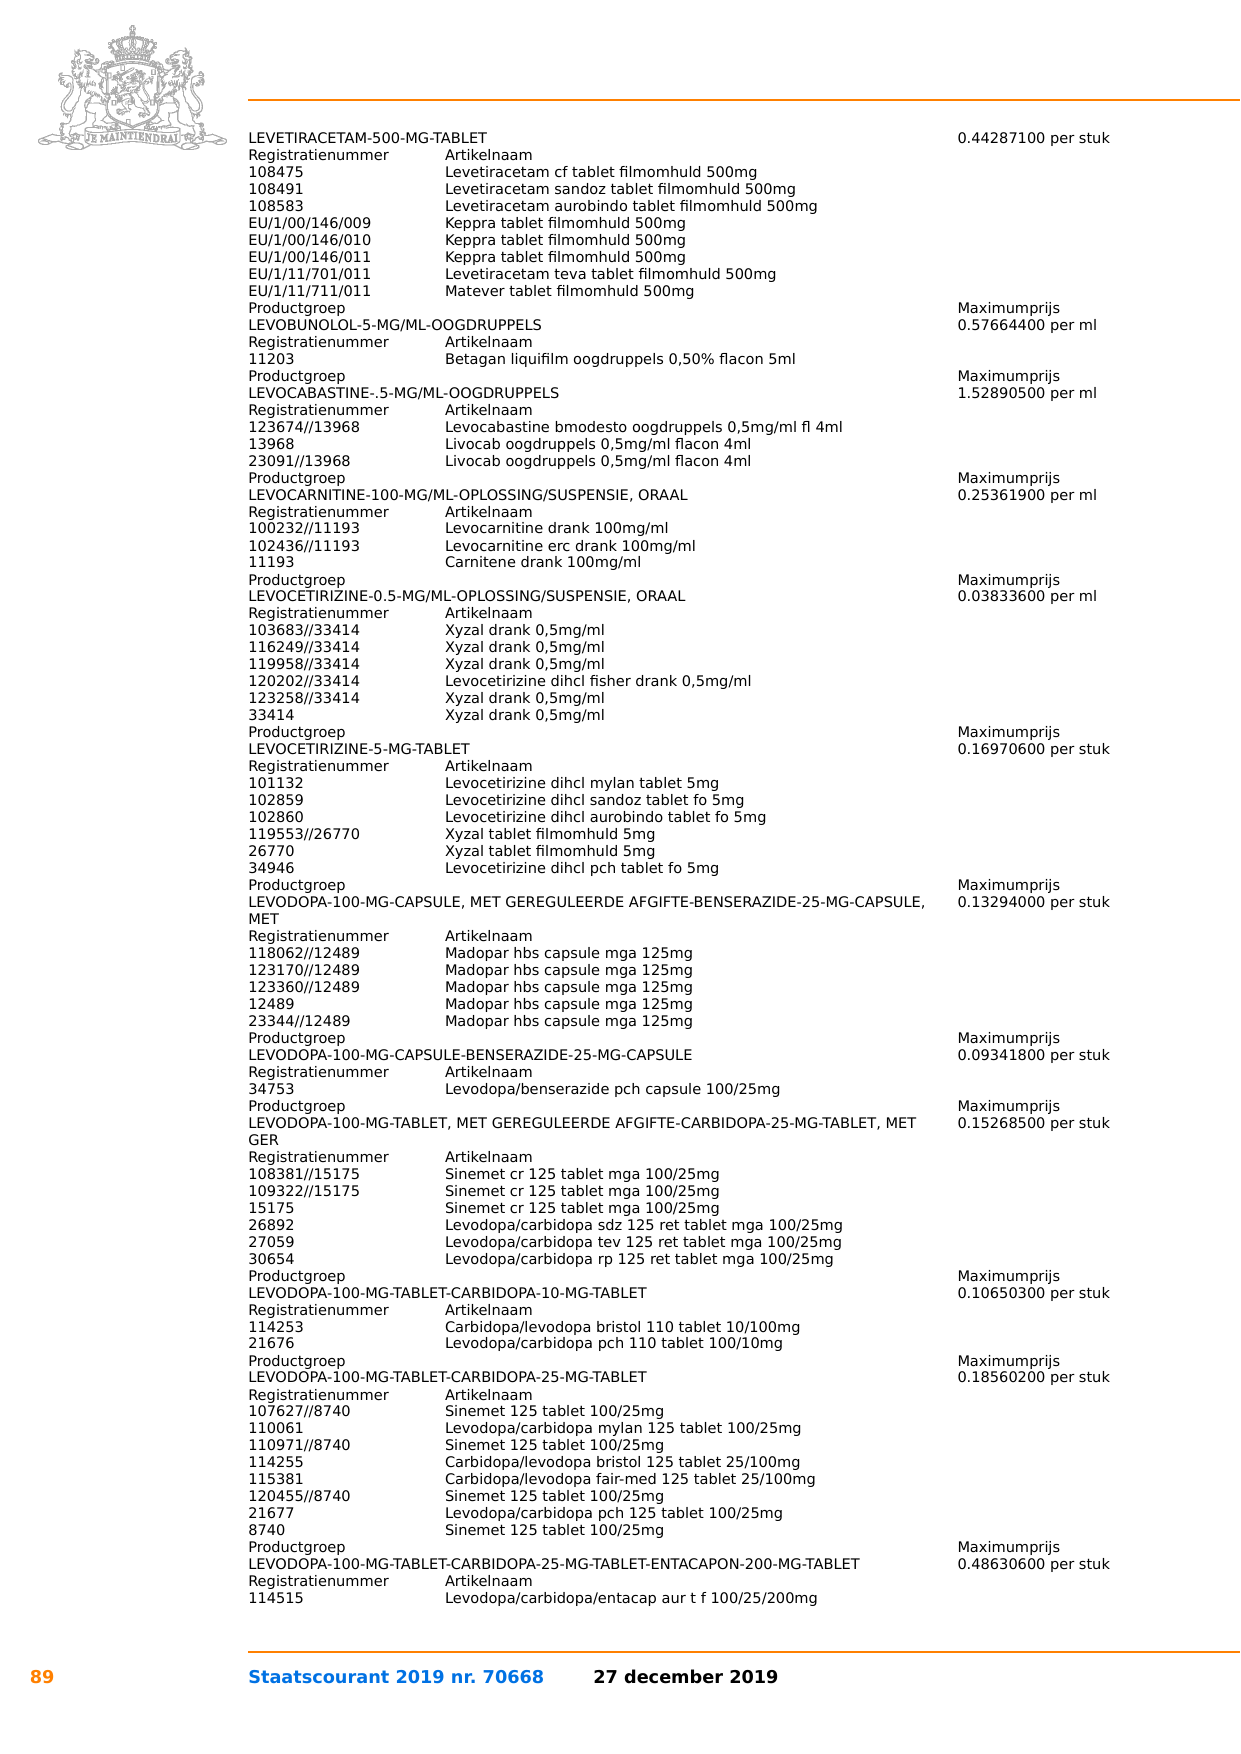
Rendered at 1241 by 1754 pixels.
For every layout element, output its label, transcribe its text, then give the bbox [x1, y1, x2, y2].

table_cell Maximumprijs [951, 571, 1163, 588]
table_cell [951, 436, 1163, 452]
table_cell [951, 826, 1163, 843]
table_cell Productgroep [248, 368, 439, 384]
table_cell [439, 1268, 951, 1284]
table_cell [951, 928, 1163, 945]
table_cell [439, 1030, 951, 1047]
table_cell 13968 [248, 436, 439, 452]
table_cell 123170//12489 [248, 962, 439, 979]
table_cell Levocabastine bmodesto oogdruppels 0,5mg/ml fl 4ml [439, 419, 951, 436]
table_cell [951, 198, 1163, 215]
table_cell Levocetirizine dihcl mylan tablet 5mg [439, 775, 951, 792]
table_cell [951, 809, 1163, 826]
table_cell Levocetirizine dihcl pch tablet fo 5mg [439, 860, 951, 877]
table_cell [951, 690, 1163, 707]
table_cell [439, 1098, 951, 1115]
table_cell Madopar hbs capsule mga 125mg [439, 1013, 951, 1030]
table_cell Registratienummer [248, 334, 439, 351]
table_cell Productgroep [248, 470, 439, 486]
table_cell [951, 673, 1163, 690]
table_cell [951, 249, 1163, 266]
table_cell [951, 1522, 1163, 1539]
table_cell 1.52890500 per ml [951, 385, 1163, 402]
table_cell LEVETIRACETAM-500-MG-TABLET [248, 130, 951, 147]
table_cell [951, 504, 1163, 520]
table_cell Xyzal tablet filmomhuld 5mg [439, 843, 951, 860]
table_cell Levodopa/carbidopa pch 110 tablet 100/10mg [439, 1335, 951, 1352]
table_cell Artikelnaam [439, 402, 951, 418]
table_cell [951, 1013, 1163, 1030]
table_cell [439, 470, 951, 486]
table_cell Sinemet 125 tablet 100/25mg [439, 1488, 951, 1505]
table_cell 102436//11193 [248, 538, 439, 554]
table_cell [951, 979, 1163, 996]
table_cell Productgroep [248, 1539, 439, 1556]
table_cell Levodopa/benserazide pch capsule 100/25mg [439, 1081, 951, 1098]
table_cell Artikelnaam [439, 1301, 951, 1318]
table_cell Artikelnaam [439, 1064, 951, 1081]
table_cell Registratienummer [248, 402, 439, 418]
table_cell LEVODOPA-100-MG-TABLET-CARBIDOPA-25-MG-TABLET-ENTACAPON-200-MG-TABLET [248, 1556, 951, 1573]
table_cell 0.15268500 per stuk [951, 1115, 1163, 1149]
table_cell Matever tablet filmomhuld 500mg [439, 283, 951, 300]
table_cell Maximumprijs [951, 368, 1163, 384]
table_cell [951, 605, 1163, 622]
table_cell [951, 1471, 1163, 1488]
table_cell 118062//12489 [248, 945, 439, 962]
table_cell 0.25361900 per ml [951, 486, 1163, 503]
table_cell 27059 [248, 1234, 439, 1251]
table_cell Madopar hbs capsule mga 125mg [439, 945, 951, 962]
table_cell 26892 [248, 1217, 439, 1233]
table_cell 0.10650300 per stuk [951, 1285, 1163, 1301]
table_cell [951, 843, 1163, 860]
table_cell Livocab oogdruppels 0,5mg/ml flacon 4ml [439, 453, 951, 469]
table_cell Levetiracetam teva tablet filmomhuld 500mg [439, 266, 951, 283]
table_cell 11203 [248, 351, 439, 368]
table_cell 34946 [248, 860, 439, 877]
table_cell Productgroep [248, 1030, 439, 1047]
picture [38, 25, 227, 150]
table_cell Registratienummer [248, 758, 439, 775]
table_cell Xyzal drank 0,5mg/ml [439, 690, 951, 707]
table_cell 119553//26770 [248, 826, 439, 843]
table_cell 107627//8740 [248, 1403, 439, 1420]
table_cell Registratienummer [248, 928, 439, 945]
table_cell Levodopa/carbidopa rp 125 ret tablet mga 100/25mg [439, 1251, 951, 1267]
table_cell LEVODOPA-100-MG-TABLET-CARBIDOPA-25-MG-TABLET [248, 1369, 951, 1386]
table_cell Artikelnaam [439, 1386, 951, 1403]
table_cell Registratienummer [248, 1573, 439, 1590]
table_cell [951, 419, 1163, 436]
table_cell Levodopa/carbidopa/entacap aur t f 100/25/200mg [439, 1590, 951, 1607]
table_cell 102860 [248, 809, 439, 826]
table_cell Registratienummer [248, 147, 439, 164]
table_cell [951, 266, 1163, 283]
table_cell Registratienummer [248, 1386, 439, 1403]
table_cell [951, 1217, 1163, 1233]
table_cell 34753 [248, 1081, 439, 1098]
table_cell [951, 1301, 1163, 1318]
table_cell [951, 147, 1163, 164]
table_cell Maximumprijs [951, 1030, 1163, 1047]
table_cell EU/1/00/146/011 [248, 249, 439, 266]
table_cell LEVODOPA-100-MG-TABLET-CARBIDOPA-10-MG-TABLET [248, 1285, 951, 1301]
table_cell 100232//11193 [248, 520, 439, 537]
table_cell LEVODOPA-100-MG-CAPSULE-BENSERAZIDE-25-MG-CAPSULE [248, 1047, 951, 1064]
table_cell [439, 1353, 951, 1369]
table_cell [951, 334, 1163, 351]
table_cell [951, 622, 1163, 639]
table_cell [951, 1064, 1163, 1081]
table_cell LEVOCABASTINE-.5-MG/ML-OOGDRUPPELS [248, 385, 951, 402]
table_cell 114253 [248, 1319, 439, 1335]
table_cell Sinemet cr 125 tablet mga 100/25mg [439, 1183, 951, 1199]
table_cell 116249//33414 [248, 639, 439, 656]
table_cell [951, 1166, 1163, 1183]
table_cell EU/1/00/146/009 [248, 215, 439, 232]
table_cell [951, 775, 1163, 792]
table_cell Levodopa/carbidopa sdz 125 ret tablet mga 100/25mg [439, 1217, 951, 1233]
table_cell Artikelnaam [439, 605, 951, 622]
table_cell [439, 877, 951, 894]
table_cell Xyzal drank 0,5mg/ml [439, 622, 951, 639]
table_cell Maximumprijs [951, 877, 1163, 894]
table_cell Levetiracetam aurobindo tablet filmomhuld 500mg [439, 198, 951, 215]
table_cell Xyzal tablet filmomhuld 5mg [439, 826, 951, 843]
table_cell 0.48630600 per stuk [951, 1556, 1163, 1573]
table_cell [951, 1335, 1163, 1352]
table_cell Keppra tablet filmomhuld 500mg [439, 249, 951, 266]
table_cell Artikelnaam [439, 758, 951, 775]
table_cell Sinemet cr 125 tablet mga 100/25mg [439, 1166, 951, 1183]
table_cell [951, 962, 1163, 979]
table_cell LEVOCETIRIZINE-0.5-MG/ML-OPLOSSING/SUSPENSIE, ORAAL [248, 588, 951, 605]
table_cell Levocarnitine drank 100mg/ml [439, 520, 951, 537]
table_cell 108583 [248, 198, 439, 215]
table_cell 109322//15175 [248, 1183, 439, 1199]
table_cell 23091//13968 [248, 453, 439, 469]
table_cell EU/1/11/711/011 [248, 283, 439, 300]
table_cell [951, 1386, 1163, 1403]
table_cell [439, 300, 951, 317]
table_cell 0.57664400 per ml [951, 317, 1163, 334]
table_cell [439, 724, 951, 741]
table_cell Keppra tablet filmomhuld 500mg [439, 232, 951, 249]
table_cell [439, 571, 951, 588]
table_cell [951, 758, 1163, 775]
table_cell Maximumprijs [951, 724, 1163, 741]
table_cell Registratienummer [248, 1149, 439, 1166]
table_cell Artikelnaam [439, 147, 951, 164]
table_cell LEVOCARNITINE-100-MG/ML-OPLOSSING/SUSPENSIE, ORAAL [248, 486, 951, 503]
table_cell 120202//33414 [248, 673, 439, 690]
table_cell [951, 707, 1163, 724]
table_cell Betagan liquifilm oogdruppels 0,50% flacon 5ml [439, 351, 951, 368]
table_cell Productgroep [248, 1353, 439, 1369]
table_cell Levodopa/carbidopa mylan 125 tablet 100/25mg [439, 1420, 951, 1437]
table_cell [951, 860, 1163, 877]
table_cell Carnitene drank 100mg/ml [439, 554, 951, 571]
table_cell 102859 [248, 792, 439, 809]
table_cell 21677 [248, 1505, 439, 1522]
table_cell [951, 283, 1163, 300]
table_cell 123674//13968 [248, 419, 439, 436]
table_cell EU/1/11/701/011 [248, 266, 439, 283]
table_cell 0.16970600 per stuk [951, 741, 1163, 758]
table_cell Artikelnaam [439, 928, 951, 945]
table_cell 114515 [248, 1590, 439, 1607]
table_cell 8740 [248, 1522, 439, 1539]
table_cell [951, 1081, 1163, 1098]
table_cell 0.09341800 per stuk [951, 1047, 1163, 1064]
table_cell Productgroep [248, 1098, 439, 1115]
table_cell [951, 1488, 1163, 1505]
table_cell [951, 1183, 1163, 1199]
table_cell [951, 1251, 1163, 1267]
table_cell [951, 554, 1163, 571]
table_cell [951, 520, 1163, 537]
table_cell [951, 1149, 1163, 1166]
table_cell Madopar hbs capsule mga 125mg [439, 996, 951, 1013]
table_cell Xyzal drank 0,5mg/ml [439, 639, 951, 656]
table_cell [951, 351, 1163, 368]
table_cell LEVODOPA-100-MG-CAPSULE, MET GEREGULEERDE AFGIFTE-BENSERAZIDE-25-MG-CAPSULE, MET [248, 894, 951, 928]
table_cell [951, 1454, 1163, 1471]
table_cell 108475 [248, 164, 439, 181]
table_cell 23344//12489 [248, 1013, 439, 1030]
table_cell [439, 1539, 951, 1556]
table_cell Maximumprijs [951, 1353, 1163, 1369]
table_cell 103683//33414 [248, 622, 439, 639]
table_cell [951, 1420, 1163, 1437]
table_cell Livocab oogdruppels 0,5mg/ml flacon 4ml [439, 436, 951, 452]
table_cell [951, 232, 1163, 249]
table_cell Levodopa/carbidopa tev 125 ret tablet mga 100/25mg [439, 1234, 951, 1251]
table_cell Sinemet 125 tablet 100/25mg [439, 1522, 951, 1539]
table_cell [951, 402, 1163, 418]
table_cell Sinemet 125 tablet 100/25mg [439, 1437, 951, 1454]
table_cell Artikelnaam [439, 334, 951, 351]
table_cell 0.13294000 per stuk [951, 894, 1163, 928]
table_cell Madopar hbs capsule mga 125mg [439, 979, 951, 996]
table_cell Levetiracetam sandoz tablet filmomhuld 500mg [439, 181, 951, 198]
table_cell Registratienummer [248, 1301, 439, 1318]
table_cell [951, 792, 1163, 809]
table_cell Levocetirizine dihcl aurobindo tablet fo 5mg [439, 809, 951, 826]
table_cell 115381 [248, 1471, 439, 1488]
table_cell Madopar hbs capsule mga 125mg [439, 962, 951, 979]
table_cell Productgroep [248, 877, 439, 894]
table_cell 120455//8740 [248, 1488, 439, 1505]
table_cell [951, 164, 1163, 181]
table_cell [951, 1505, 1163, 1522]
table_cell [951, 945, 1163, 962]
table_cell Maximumprijs [951, 1539, 1163, 1556]
table_cell 11193 [248, 554, 439, 571]
table_cell Productgroep [248, 300, 439, 317]
table_cell [951, 1403, 1163, 1420]
table_cell 21676 [248, 1335, 439, 1352]
table_cell [951, 1573, 1163, 1590]
table_cell 108491 [248, 181, 439, 198]
table_cell Levocarnitine erc drank 100mg/ml [439, 538, 951, 554]
table_cell [951, 1200, 1163, 1217]
table_cell 123360//12489 [248, 979, 439, 996]
table_cell Levodopa/carbidopa pch 125 tablet 100/25mg [439, 1505, 951, 1522]
table_cell Sinemet cr 125 tablet mga 100/25mg [439, 1200, 951, 1217]
table_cell 26770 [248, 843, 439, 860]
table_cell [951, 215, 1163, 232]
table_cell EU/1/00/146/010 [248, 232, 439, 249]
table_cell 123258//33414 [248, 690, 439, 707]
table_cell 0.44287100 per stuk [951, 130, 1163, 147]
table_cell Artikelnaam [439, 1149, 951, 1166]
table_cell Maximumprijs [951, 300, 1163, 317]
table_cell [951, 996, 1163, 1013]
table_cell Carbidopa/levodopa bristol 110 tablet 10/100mg [439, 1319, 951, 1335]
table_cell [951, 639, 1163, 656]
table_cell Artikelnaam [439, 1573, 951, 1590]
table_cell Xyzal drank 0,5mg/ml [439, 707, 951, 724]
table_cell [951, 538, 1163, 554]
table_cell Sinemet 125 tablet 100/25mg [439, 1403, 951, 1420]
table_cell Productgroep [248, 571, 439, 588]
table_cell 0.18560200 per stuk [951, 1369, 1163, 1386]
table_cell 15175 [248, 1200, 439, 1217]
table_cell Levocetirizine dihcl sandoz tablet fo 5mg [439, 792, 951, 809]
table_cell [951, 1319, 1163, 1335]
table_cell Maximumprijs [951, 470, 1163, 486]
table_cell Artikelnaam [439, 504, 951, 520]
table_cell Registratienummer [248, 605, 439, 622]
table_cell [951, 181, 1163, 198]
table_cell [951, 656, 1163, 673]
table_cell Maximumprijs [951, 1268, 1163, 1284]
table_cell 119958//33414 [248, 656, 439, 673]
table_cell 0.03833600 per ml [951, 588, 1163, 605]
table_cell 101132 [248, 775, 439, 792]
table_cell Keppra tablet filmomhuld 500mg [439, 215, 951, 232]
table_cell [439, 368, 951, 384]
table_cell Xyzal drank 0,5mg/ml [439, 656, 951, 673]
table_cell [951, 1437, 1163, 1454]
table_cell Levocetirizine dihcl fisher drank 0,5mg/ml [439, 673, 951, 690]
table_cell Maximumprijs [951, 1098, 1163, 1115]
table_cell 114255 [248, 1454, 439, 1471]
table_cell 110061 [248, 1420, 439, 1437]
table_cell [951, 1590, 1163, 1607]
table_cell Carbidopa/levodopa fair-med 125 tablet 25/100mg [439, 1471, 951, 1488]
table_cell [951, 453, 1163, 469]
table_cell Carbidopa/levodopa bristol 125 tablet 25/100mg [439, 1454, 951, 1471]
table_cell LEVODOPA-100-MG-TABLET, MET GEREGULEERDE AFGIFTE-CARBIDOPA-25-MG-TABLET, MET GER [248, 1115, 951, 1149]
table_cell Registratienummer [248, 1064, 439, 1081]
table_cell 33414 [248, 707, 439, 724]
table_cell Productgroep [248, 724, 439, 741]
table_cell [951, 1234, 1163, 1251]
table_cell LEVOBUNOLOL-5-MG/ML-OOGDRUPPELS [248, 317, 951, 334]
table_cell Registratienummer [248, 504, 439, 520]
table_cell 108381//15175 [248, 1166, 439, 1183]
table_cell LEVOCETIRIZINE-5-MG-TABLET [248, 741, 951, 758]
table_cell 12489 [248, 996, 439, 1013]
table_cell 110971//8740 [248, 1437, 439, 1454]
table_cell 30654 [248, 1251, 439, 1267]
table_cell Productgroep [248, 1268, 439, 1284]
table_cell Levetiracetam cf tablet filmomhuld 500mg [439, 164, 951, 181]
